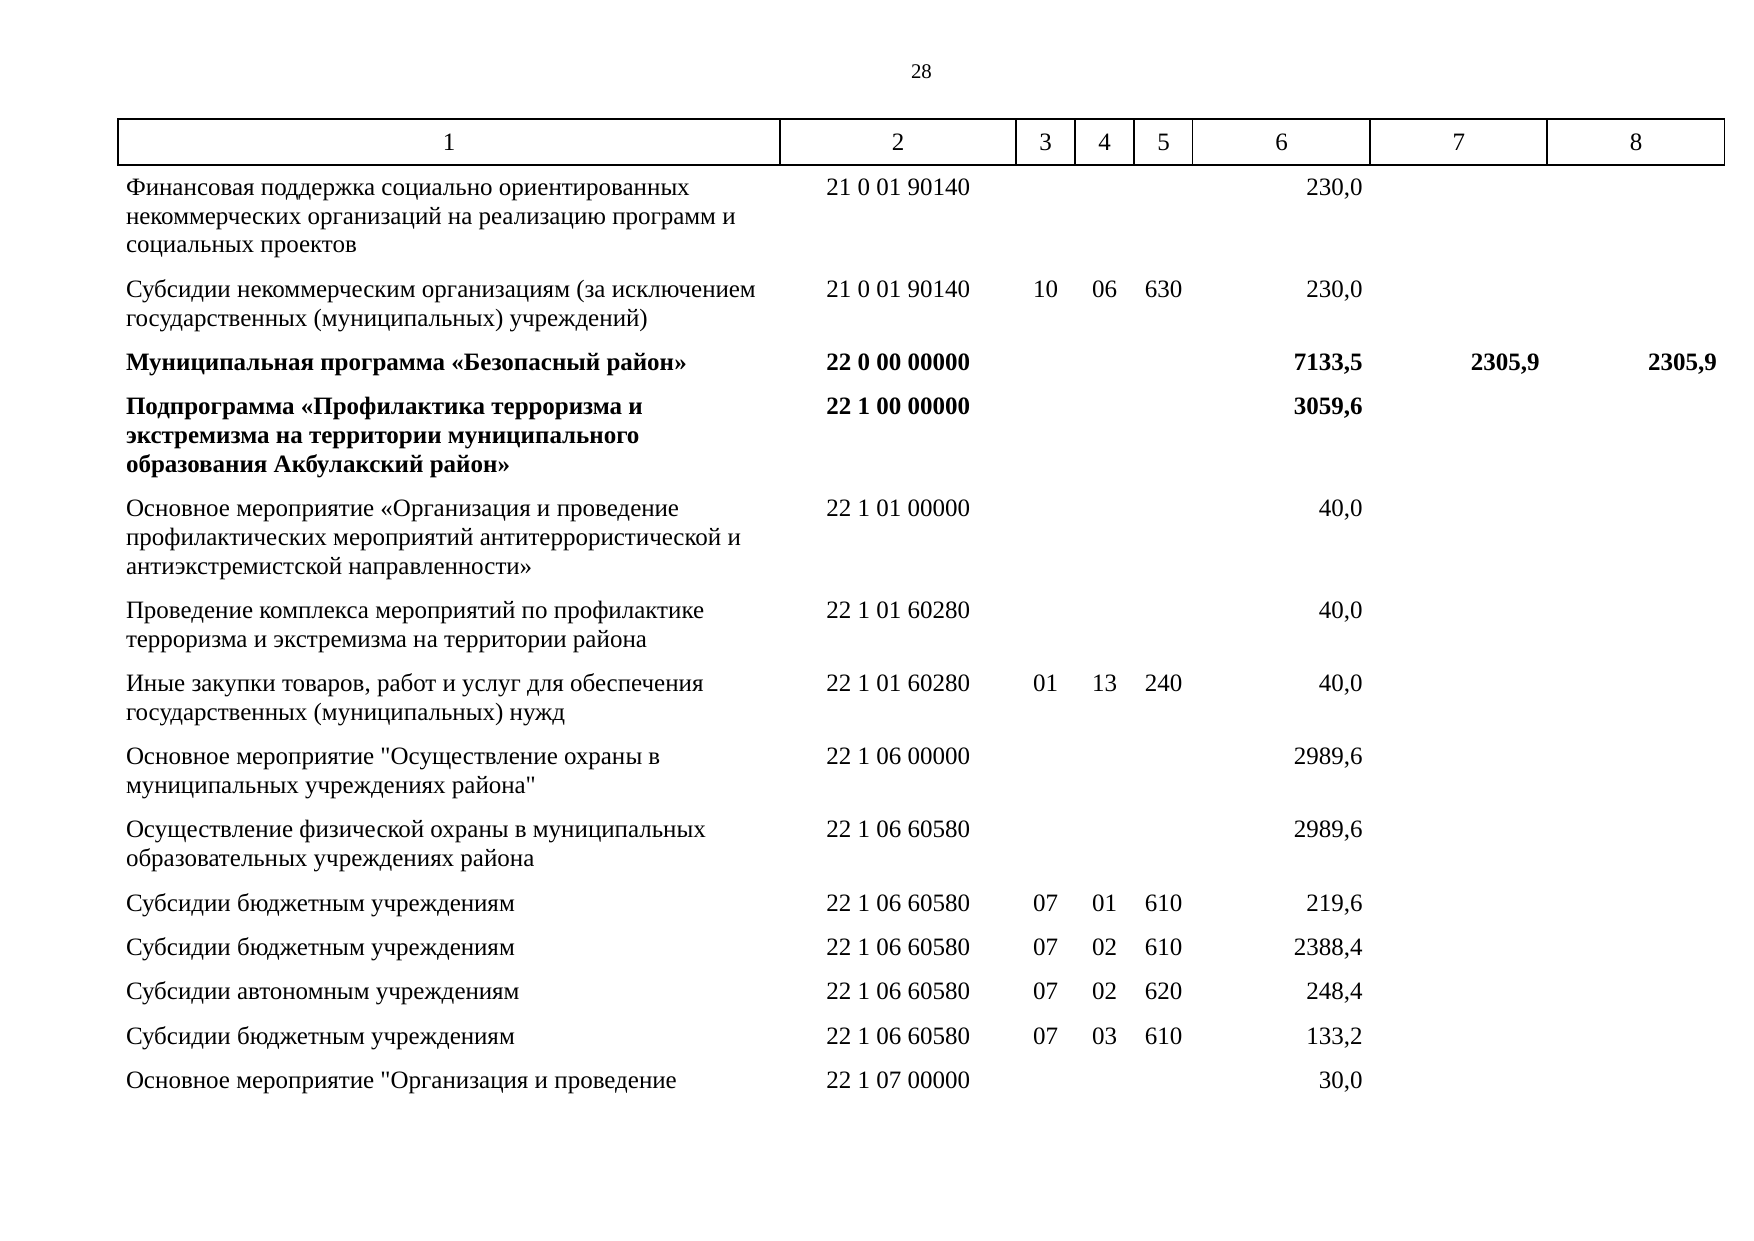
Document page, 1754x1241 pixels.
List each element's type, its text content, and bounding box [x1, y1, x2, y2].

table_cell 240 [1134, 660, 1193, 733]
table_cell 22 1 07 00000 [780, 1057, 1016, 1102]
table_cell Субсидии некоммерческим организациям (за исключением государственных (муниципальных) учреждений) [118, 266, 780, 339]
table_header [1076, 120, 1133, 164]
table_cell [1547, 924, 1724, 968]
table_cell 133,2 [1193, 1013, 1370, 1057]
table_cell 07 [1016, 880, 1075, 924]
table_cell 22 1 00 00000 [780, 384, 1016, 485]
table_cell 22 1 06 60580 [780, 880, 1016, 924]
table_cell 2305,9 [1370, 339, 1547, 383]
table_cell [1370, 587, 1547, 660]
table_cell 21 0 01 90140 [780, 266, 1016, 339]
table_cell 07 [1016, 969, 1075, 1013]
table_cell [1134, 587, 1193, 660]
table_cell [1547, 1013, 1724, 1057]
table_cell Финансовая поддержка социально ориентированных некоммерческих организаций на реализацию программ и социальных проектов [118, 166, 780, 266]
table_cell 230,0 [1193, 266, 1370, 339]
table_cell [1370, 485, 1547, 587]
table_cell [1370, 924, 1547, 968]
table_cell [1016, 339, 1075, 383]
table_cell [1016, 1057, 1075, 1102]
table_cell 2989,6 [1193, 807, 1370, 880]
table_cell [1016, 587, 1075, 660]
table_cell [1547, 807, 1724, 880]
table_cell 22 1 06 00000 [780, 734, 1016, 807]
table_cell [1370, 807, 1547, 880]
table_cell [1016, 485, 1075, 587]
table_cell [1134, 339, 1193, 383]
table_cell 10 [1016, 266, 1075, 339]
table_cell [1075, 1057, 1134, 1102]
table_cell 22 1 06 60580 [780, 924, 1016, 968]
table_cell 2989,6 [1193, 734, 1370, 807]
table_cell Муниципальная программа «Безопасный район» [118, 339, 780, 383]
table_cell 610 [1134, 1013, 1193, 1057]
table_cell 21 0 01 90140 [780, 166, 1016, 266]
table_cell Субсидии бюджетным учреждениям [118, 1013, 780, 1057]
table_cell [1134, 166, 1193, 266]
table_cell [1370, 969, 1547, 1013]
table_header [119, 120, 779, 164]
table_cell 7133,5 [1193, 339, 1370, 383]
table_cell Субсидии автономным учреждениям [118, 969, 780, 1013]
table_cell Подпрограмма «Профилактика терроризма и экстремизма на территории муниципального образования Акбулакский район» [118, 384, 780, 485]
table_header [781, 120, 1015, 164]
table_cell 22 1 06 60580 [780, 807, 1016, 880]
table_cell [1075, 339, 1134, 383]
table_cell [1547, 734, 1724, 807]
table_cell 03 [1075, 1013, 1134, 1057]
table_cell 248,4 [1193, 969, 1370, 1013]
table_header 6 [1201, 128, 1362, 156]
table_cell [1134, 734, 1193, 807]
table_cell 02 [1075, 924, 1134, 968]
table_header 8 [1555, 128, 1716, 156]
table_cell [1370, 880, 1547, 924]
table_cell [1547, 969, 1724, 1013]
table_cell 22 1 06 60580 [780, 1013, 1016, 1057]
table_cell 02 [1075, 969, 1134, 1013]
table_cell Основное мероприятие "Организация и проведение [118, 1057, 780, 1102]
table_cell [1370, 384, 1547, 485]
table_cell [1134, 384, 1193, 485]
table_cell 01 [1016, 660, 1075, 733]
table_cell Проведение комплекса мероприятий по профилактике терроризма и экстремизма на территории района [118, 587, 780, 660]
table_cell 610 [1134, 924, 1193, 968]
table_cell [1547, 485, 1724, 587]
table_cell [1370, 166, 1547, 266]
table_cell [1547, 1057, 1724, 1102]
table_cell 620 [1134, 969, 1193, 1013]
table_cell 219,6 [1193, 880, 1370, 924]
table_cell [1016, 734, 1075, 807]
table_cell 22 0 00 00000 [780, 339, 1016, 383]
table_header [1548, 120, 1724, 164]
table_cell 22 1 01 00000 [780, 485, 1016, 587]
table_cell 2305,9 [1547, 339, 1724, 383]
table_cell [1547, 660, 1724, 733]
table_cell [1370, 734, 1547, 807]
table_cell Субсидии бюджетным учреждениям [118, 880, 780, 924]
table_cell Основное мероприятие "Осуществление охраны в муниципальных учреждениях района" [118, 734, 780, 807]
table_cell 30,0 [1193, 1057, 1370, 1102]
table_cell [1547, 266, 1724, 339]
table_cell [1075, 807, 1134, 880]
table_cell [1075, 485, 1134, 587]
table_cell [1547, 587, 1724, 660]
table_cell 01 [1075, 880, 1134, 924]
table_cell [1134, 807, 1193, 880]
table_cell Осуществление физической охраны в муниципальных образовательных учреждениях района [118, 807, 780, 880]
table_header 4 [1083, 128, 1126, 156]
table_cell [1075, 166, 1134, 266]
table_cell 13 [1075, 660, 1134, 733]
table_cell 610 [1134, 880, 1193, 924]
table_cell 22 1 01 60280 [780, 587, 1016, 660]
table_cell 3059,6 [1193, 384, 1370, 485]
table_cell [1370, 1013, 1547, 1057]
table_cell [1075, 587, 1134, 660]
table_header [1017, 120, 1074, 164]
table_cell 07 [1016, 924, 1075, 968]
table_cell [1134, 1057, 1193, 1102]
table_cell Иные закупки товаров, работ и услуг для обеспечения государственных (муниципальных) нужд [118, 660, 780, 733]
table_header 7 [1378, 128, 1539, 156]
table_cell 2388,4 [1193, 924, 1370, 968]
table_header 1 [126, 128, 772, 156]
table_cell 22 1 01 60280 [780, 660, 1016, 733]
table_header [1193, 120, 1369, 164]
table_cell 630 [1134, 266, 1193, 339]
table_cell 40,0 [1193, 660, 1370, 733]
table_cell Субсидии бюджетным учреждениям [118, 924, 780, 968]
table_header [1371, 120, 1546, 164]
table_cell [1370, 660, 1547, 733]
table_cell [1547, 384, 1724, 485]
table_cell [1547, 166, 1724, 266]
table_cell 40,0 [1193, 587, 1370, 660]
table_header 5 [1142, 128, 1185, 156]
table_cell [1547, 880, 1724, 924]
table_cell Основное мероприятие «Организация и проведение профилактических мероприятий антитеррористической и антиэкстремистской направленности» [118, 485, 780, 587]
table_cell [1075, 734, 1134, 807]
table_cell [1370, 1057, 1547, 1102]
table_cell [1016, 807, 1075, 880]
table_cell [1016, 384, 1075, 485]
table_cell 230,0 [1193, 166, 1370, 266]
table_cell 07 [1016, 1013, 1075, 1057]
table_cell 22 1 06 60580 [780, 969, 1016, 1013]
table_header [1135, 120, 1192, 164]
table_header 3 [1024, 128, 1067, 156]
table_cell [1016, 166, 1075, 266]
table_cell 06 [1075, 266, 1134, 339]
table_header 2 [788, 128, 1008, 156]
table_cell [1075, 384, 1134, 485]
table_cell [1370, 266, 1547, 339]
table_cell [1134, 485, 1193, 587]
table_cell 40,0 [1193, 485, 1370, 587]
